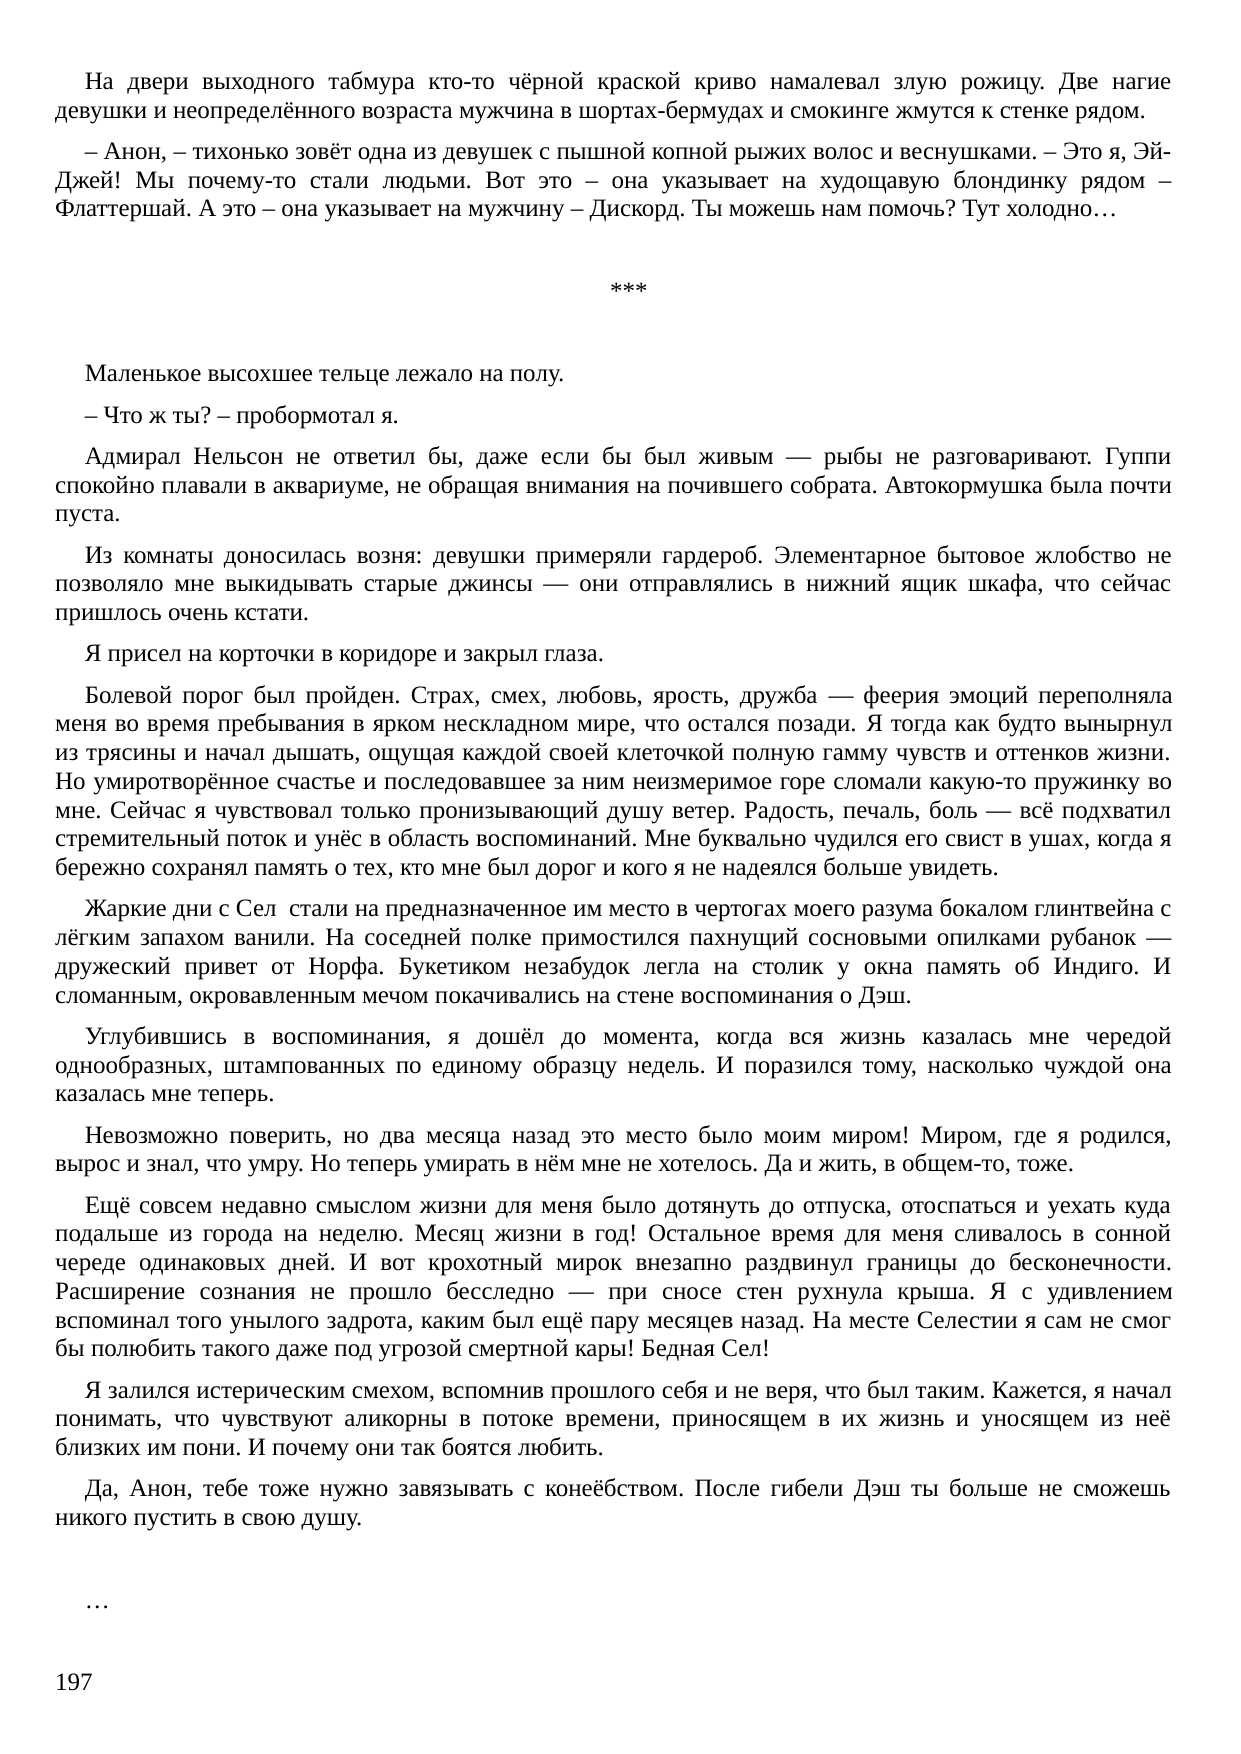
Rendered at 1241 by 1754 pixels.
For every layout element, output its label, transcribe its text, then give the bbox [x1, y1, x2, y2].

text Болевой порог был пройден. Страх, смех, любовь, ярость, дружба — феерия эмоций переполняла меня во время пребывания в ярком нескладном мире, что остался позади. Я тогда как будто вынырнул из трясины и начал дышать, ощущая каждой своей клеточкой полную гамму чувств и оттенков жизни. Но умиротворённое счастье и последовавшее за ним неизмеримое горе сломали какую-то пружинку во мне. Сейчас я чувствовал только пронизывающий душу ветер. Радость, печаль, боль — всё подхватил стремительный поток и унёс в область воспоминаний. Мне буквально чудился его свист в ушах, когда я бережно сохранял память о тех, кто мне был дорог и кого я не надеялся больше увидеть. [55, 680, 1173, 881]
text Из комнаты доносилась возня: девушки примеряли гардероб. Элементарное бытовое жлобство не позволяло мне выкидывать старые джинсы — они отправлялись в нижний ящик шкафа, что сейчас пришлось очень кстати. [55, 540, 1173, 626]
text Адмирал Нельсон не ответил бы, даже если бы был живым — рыбы не разговаривают. Гуппи спокойно плавали в аквариуме, не обращая внимания на почившего собрата. Автокормушка была почти пуста. [55, 441, 1173, 527]
text Углубившись в воспоминания, я дошёл до момента, когда вся жизнь казалась мне чередой однообразных, штампованных по единому образцу недель. И поразился тому, насколько чуждой она казалась мне теперь. [55, 1021, 1173, 1107]
text Я присел на корточки в коридоре и закрыл глаза. [55, 638, 1173, 667]
text – Что ж ты? – пробормотал я. [55, 400, 1173, 428]
text Невозможно поверить, но два месяца назад это место было моим миром! Миром, где я родился, вырос и знал, что умру. Но теперь умирать в нём мне не хотелось. Да и жить, в общем-то, тоже. [55, 1120, 1173, 1177]
text Маленькое высохшее тельце лежало на полу. [55, 358, 1173, 387]
text Я залился истерическим смехом, вспомнив прошлого себя и не веря, что был таким. Кажется, я начал понимать, что чувствуют аликорны в потоке времени, приносящем в их жизнь и уносящем из неё близких им пони. И почему они так боятся любить. [55, 1375, 1173, 1461]
text – Анон, – тихонько зовёт одна из девушек с пышной копной рыжих волос и веснушками. – Это я, Эй-Джей! Мы почему-то стали людьми. Вот это – она указывает на худощавую блондинку рядом – Флаттершай. А это – она указывает на мужчину – Дискорд. Ты можешь нам помочь? Тут холодно… [55, 136, 1173, 222]
text Жаркие дни с Сел стали на предназначенное им место в чертогах моего разума бокалом глинтвейна с лёгким запахом ванили. На соседней полке примостился пахнущий сосновыми опилками рубанок — дружеский привет от Норфа. Букетиком незабудок легла на столик у окна память об Индиго. И сломанным, окровавленным мечом покачивались на стене воспоминания о Дэш. [55, 893, 1173, 1008]
text *** [55, 276, 1173, 305]
text На двери выходного табмура кто-то чёрной краской криво намалевал злую рожицу. Две нагие девушки и неопределённого возраста мужчина в шортах-бермудах и смокинге жмутся к стенке рядом. [55, 66, 1173, 123]
text Ещё совсем недавно смыслом жизни для меня было дотянуть до отпуска, отоспаться и уехать куда подальше из города на неделю. Месяц жизни в год! Остальное время для меня сливалось в сонной череде одинаковых дней. И вот крохотный мирок внезапно раздвинул границы до бесконечности. Расширение сознания не прошло бесследно — при сносе стен рухнула крыша. Я с удивлением вспоминал того унылого задрота, каким был ещё пару месяцев назад. На месте Селестии я сам не смог бы полюбить такого даже под угрозой смертной кары! Бедная Сел! [55, 1190, 1173, 1362]
text … [55, 1585, 1173, 1613]
text Да, Анон, тебе тоже нужно завязывать с конеёбством. После гибели Дэш ты больше не сможешь никого пустить в свою душу. [55, 1473, 1173, 1531]
